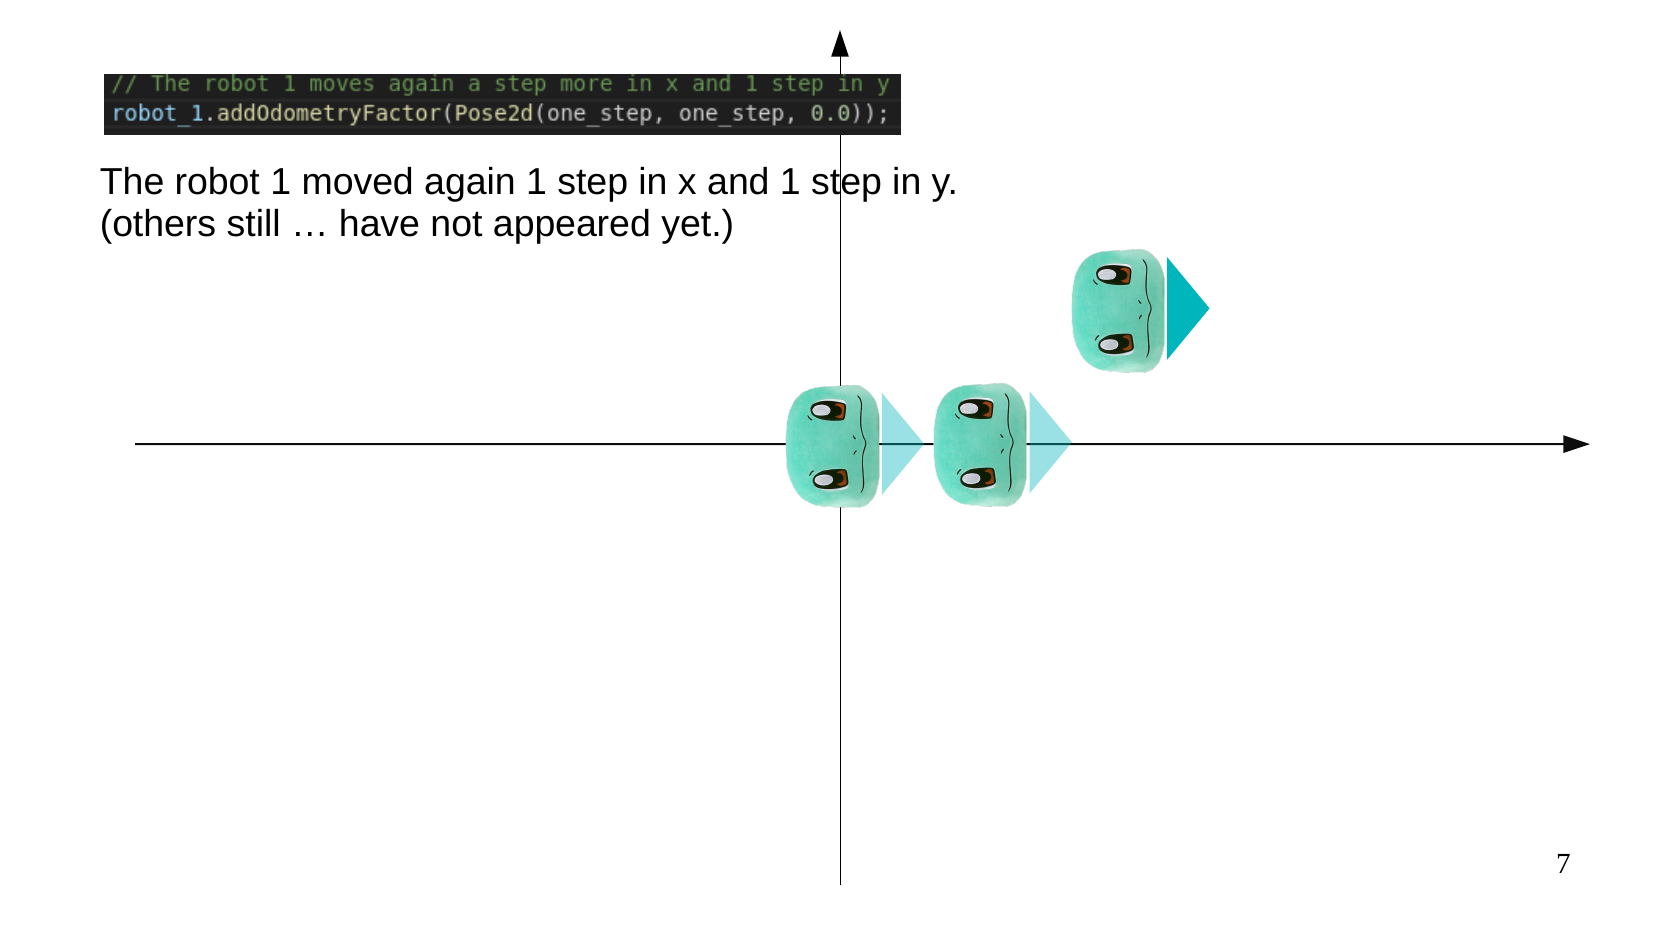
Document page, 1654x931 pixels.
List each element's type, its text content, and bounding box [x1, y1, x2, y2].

text_box [881, 392, 900, 496]
text_box [1029, 391, 1072, 494]
text_box [1167, 257, 1210, 360]
picture [104, 74, 901, 136]
text_box The robot 1 moved again 1 step in x and 1 step in y. (others still … have not appeared yet.) [85, 153, 985, 252]
picture [752, 231, 1196, 526]
